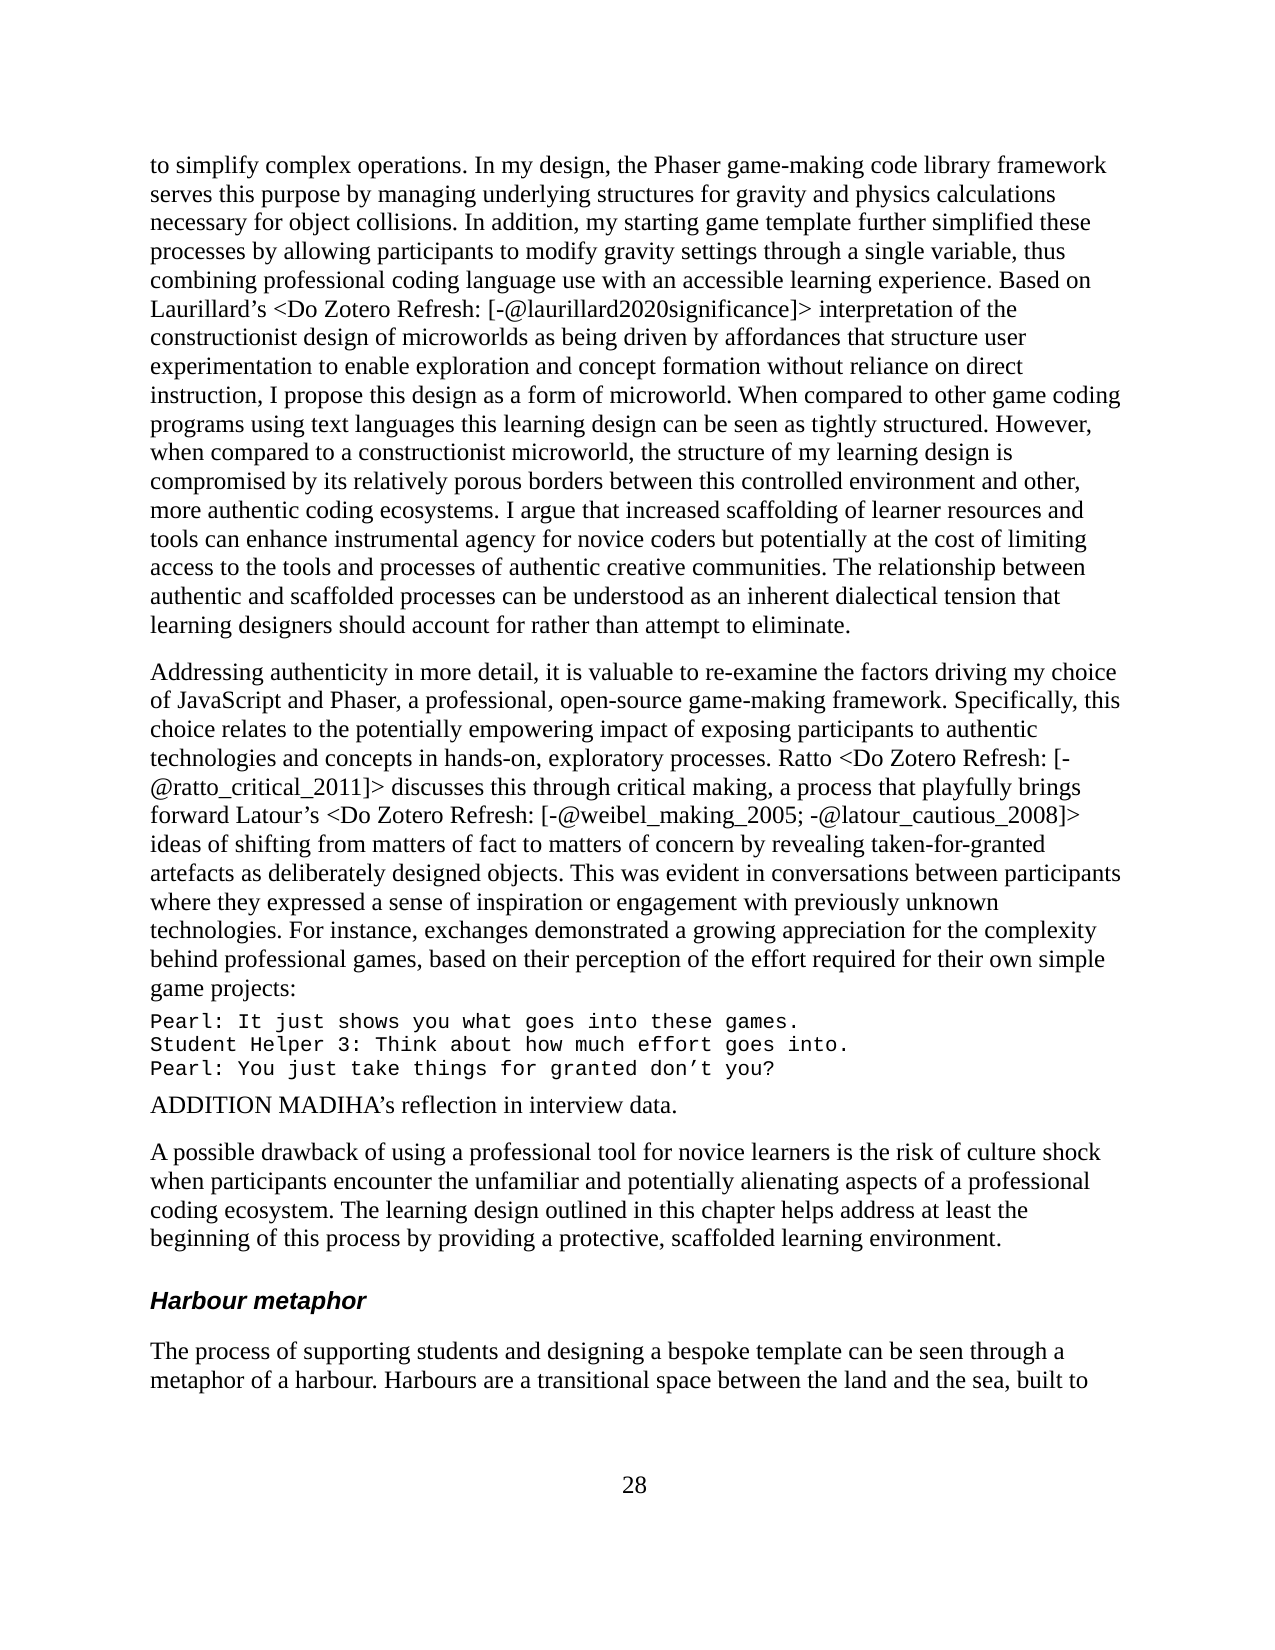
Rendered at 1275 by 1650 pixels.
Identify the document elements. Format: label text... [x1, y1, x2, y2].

text Pearl: You just take things for granted don’t you? [150, 1058, 1125, 1082]
subtitle Harbour metaphor [150, 1286, 1125, 1315]
text Student Helper 3: Think about how much effort goes into. [150, 1034, 1125, 1058]
text ADDITION MADIHA’s reflection in interview data. [150, 1091, 1125, 1119]
text Pearl: It just shows you what goes into these games. [150, 1011, 1125, 1034]
text to simplify complex operations. In my design, the Phaser game-making code library framework serves this purpose by managing underlying structures for gravity and physics calculations necessary for object collisions. In addition, my starting game template further simplified these processes by allowing participants to modify gravity settings through a single variable, thus combining professional coding language use with an accessible learning experience. Based on Laurillard’s <Do Zotero Refresh: [-@laurillard2020significance]> interpretation of the constructionist design of microworlds as being driven by affordances that structure user experimentation to enable exploration and concept formation without reliance on direct instruction, I propose this design as a form of microworld. When compared to other game coding programs using text languages this learning design can be seen as tightly structured. However, when compared to a constructionist microworld, the structure of my learning design is compromised by its relatively porous borders between this controlled environment and other, more authentic coding ecosystems. I argue that increased scaffolding of learner resources and tools can enhance instrumental agency for novice coders but potentially at the cost of limiting access to the tools and processes of authentic creative communities. The relationship between authentic and scaffolded processes can be understood as an inherent dialectical tension that learning designers should account for rather than attempt to eliminate. [150, 150, 1125, 639]
text A possible drawback of using a professional tool for novice learners is the risk of culture shock when participants encounter the unfamiliar and potentially alienating aspects of a professional coding ecosystem. The learning design outlined in this chapter helps address at least the beginning of this process by providing a protective, scaffolded learning environment. [150, 1137, 1125, 1252]
text Addressing authenticity in more detail, it is valuable to re-examine the factors driving my choice of JavaScript and Phaser, a professional, open-source game-making framework. Specifically, this choice relates to the potentially empowering impact of exposing participants to authentic technologies and concepts in hands-on, exploratory processes. Ratto <Do Zotero Refresh: [-@ratto_critical_2011]> discusses this through critical making, a process that playfully brings forward Latour’s <Do Zotero Refresh: [-@weibel_making_2005; -@latour_cautious_2008]> ideas of shifting from matters of fact to matters of concern by revealing taken-for-granted artefacts as deliberately designed objects. This was evident in conversations between participants where they expressed a sense of inspiration or engagement with previously unknown technologies. For instance, exchanges demonstrated a growing appreciation for the complexity behind professional games, based on their perception of the effort required for their own simple game projects: [150, 657, 1125, 1002]
text The process of supporting students and designing a bespoke template can be seen through a metaphor of a harbour. Harbours are a transitional space between the land and the sea, built to [150, 1336, 1125, 1394]
